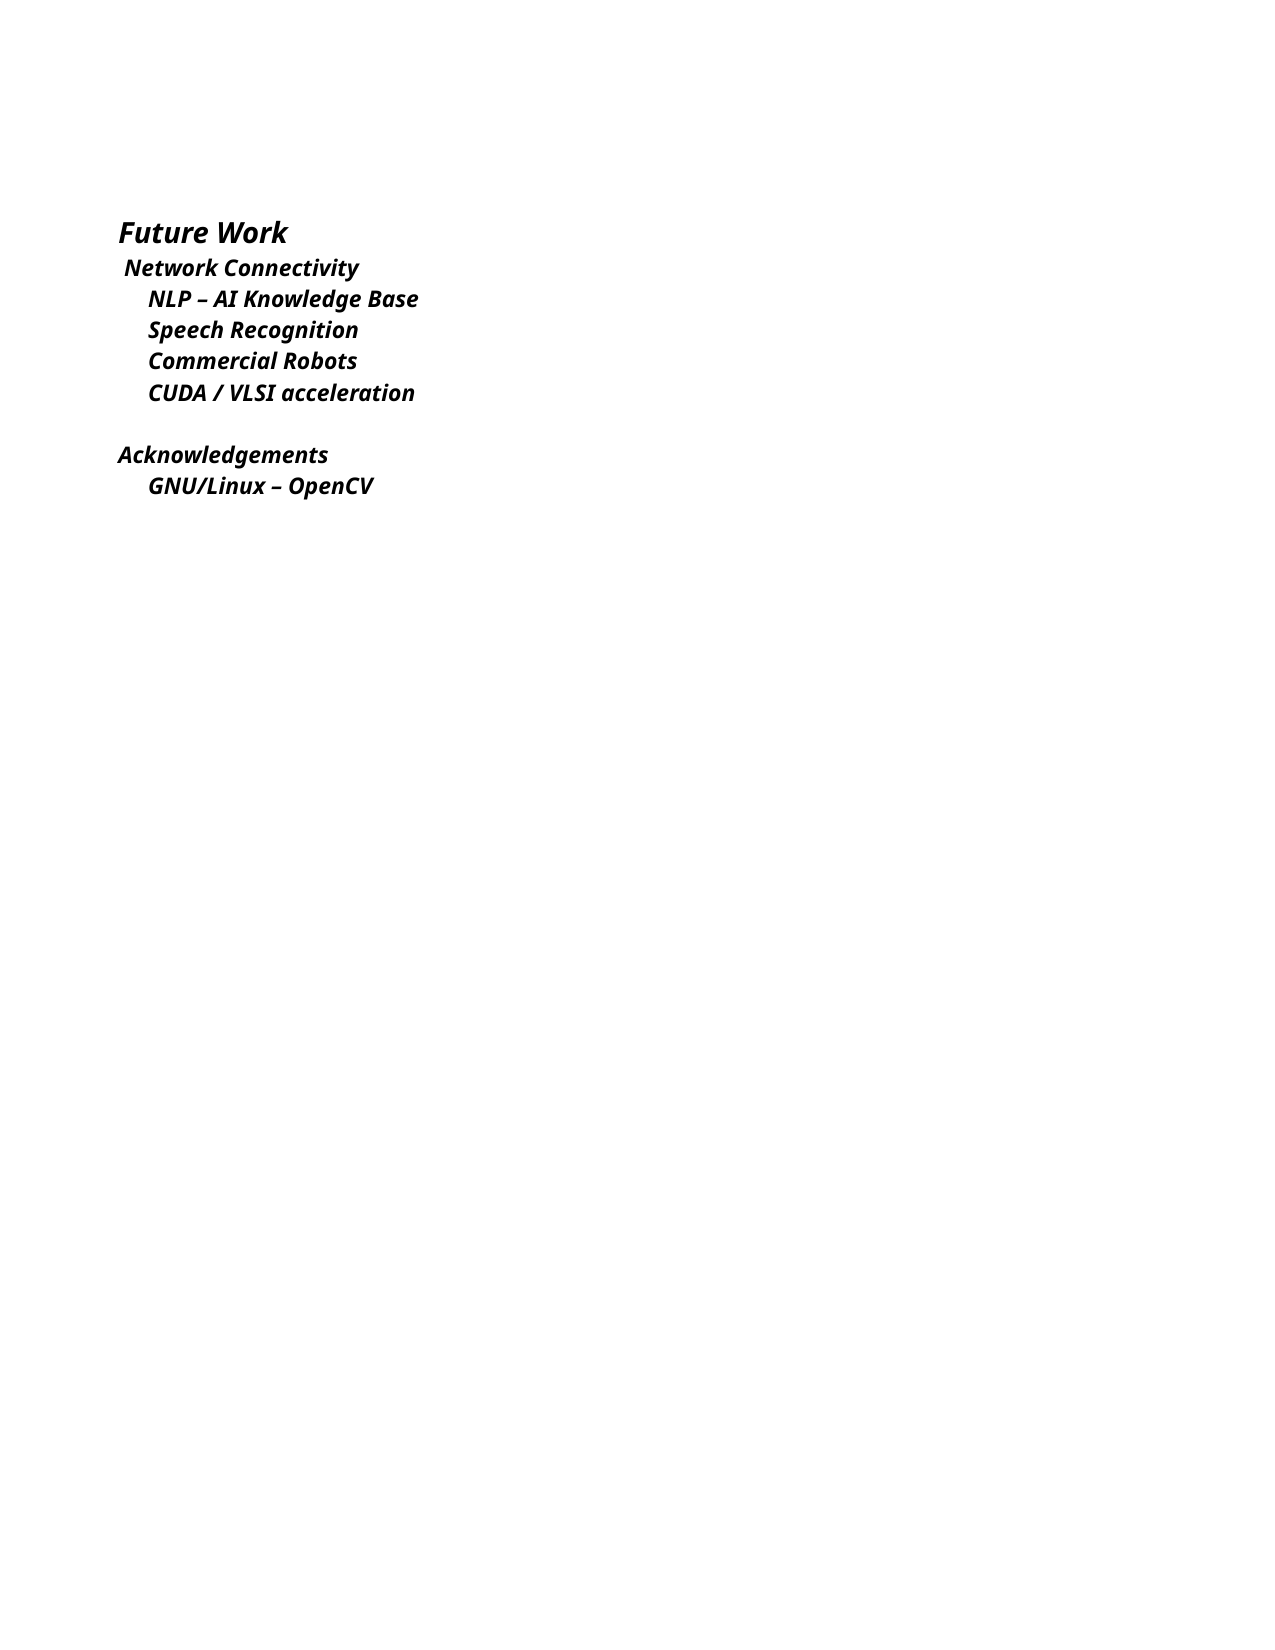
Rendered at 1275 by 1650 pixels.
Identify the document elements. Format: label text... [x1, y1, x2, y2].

text Network Connectivity [118, 252, 1157, 283]
text Acknowledgements [118, 439, 1157, 470]
text GNU/Linux – OpenCV [118, 470, 1157, 502]
text Future Work [118, 212, 1157, 252]
text Speech Recognition [118, 314, 1157, 345]
text CUDA / VLSI acceleration [118, 377, 1157, 408]
text Commercial Robots [118, 345, 1157, 377]
text NLP – AI Knowledge Base [118, 283, 1157, 314]
